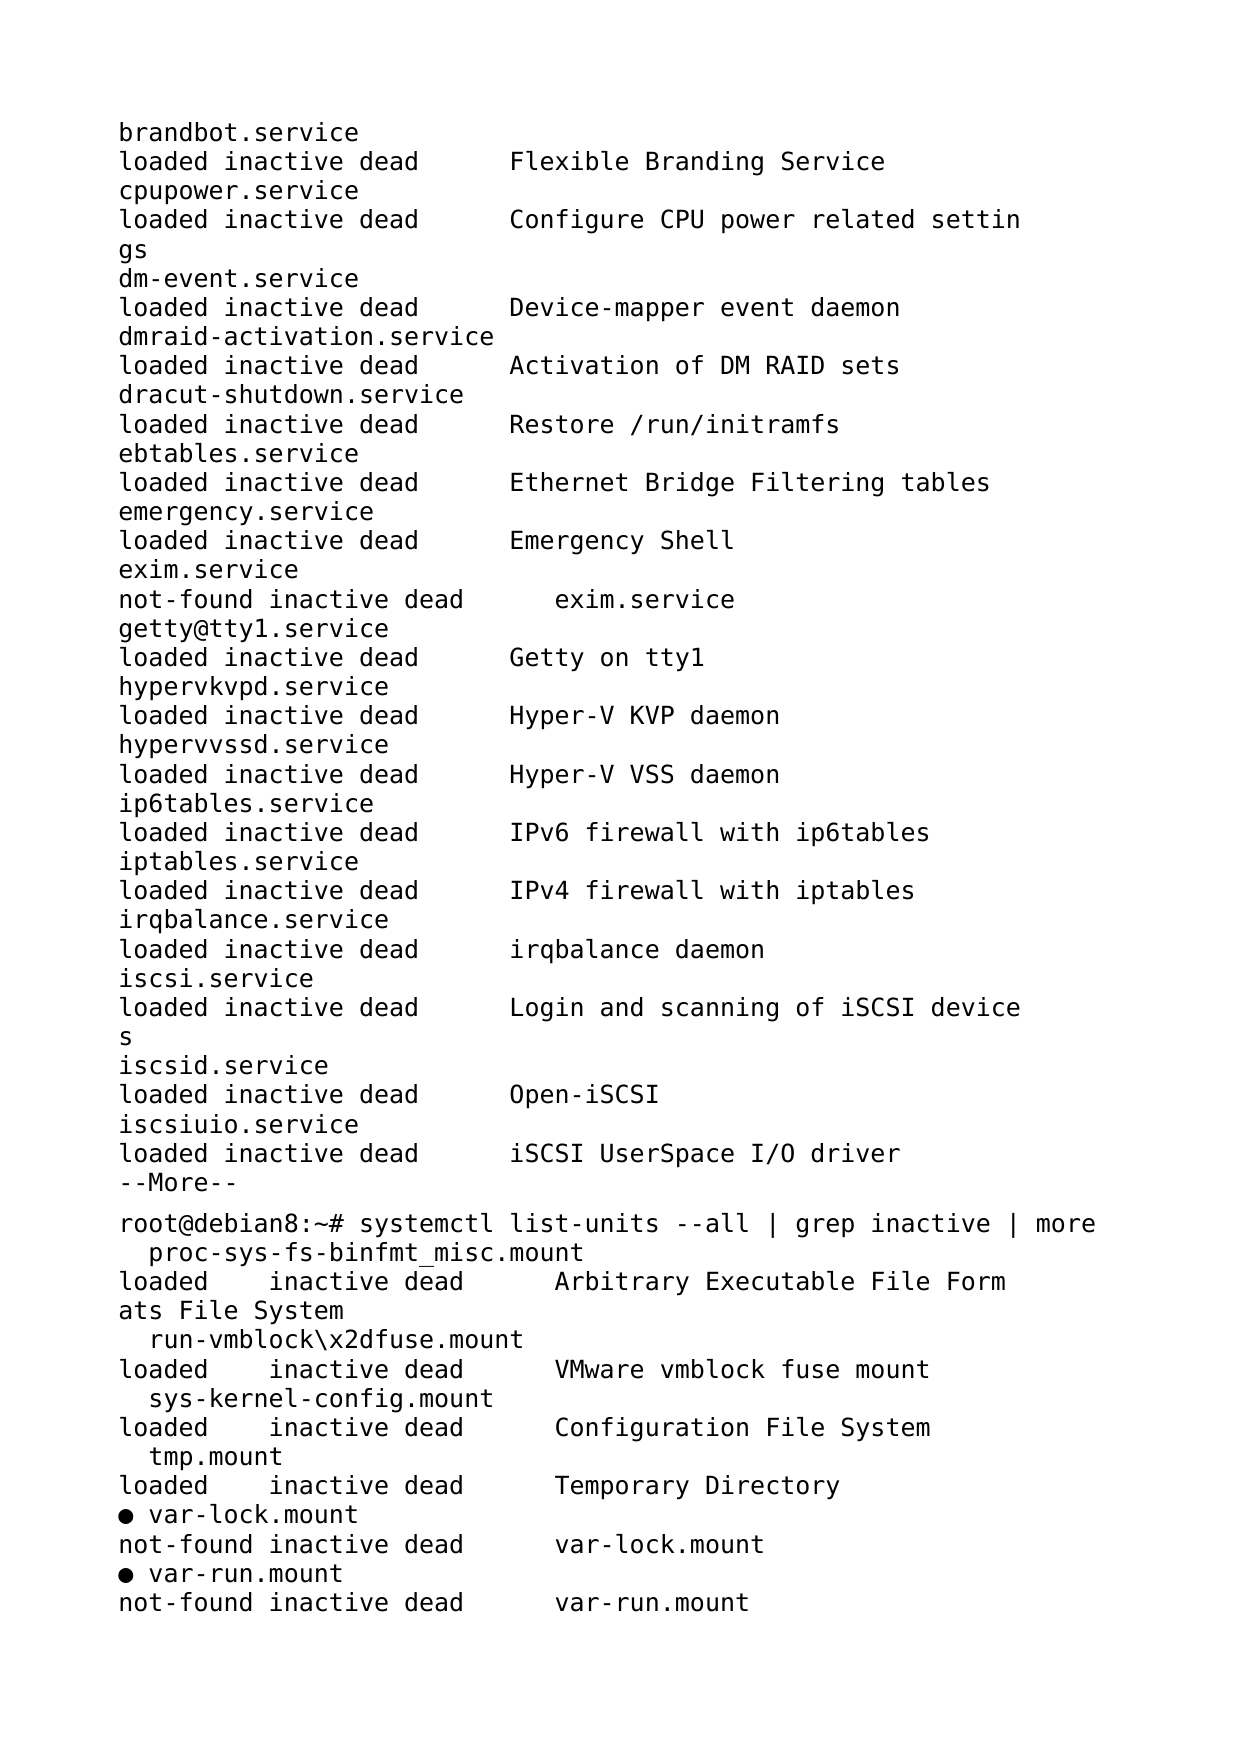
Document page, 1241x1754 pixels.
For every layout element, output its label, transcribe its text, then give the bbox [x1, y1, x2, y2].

text brandbot.service loaded inactive dead Flexible Branding Service cpupower.service loaded inactive dead Configure CPU power related settin gs dm-event.service loaded inactive dead Device-mapper event daemon dmraid-activation.service loaded inactive dead Activation of DM RAID sets dracut-shutdown.service loaded inactive dead Restore /run/initramfs ebtables.service loaded inactive dead Ethernet Bridge Filtering tables emergency.service loaded inactive dead Emergency Shell exim.service not-found inactive dead exim.service getty@tty1.service loaded inactive dead Getty on tty1 hypervkvpd.service loaded inactive dead Hyper-V KVP daemon hypervvssd.service loaded inactive dead Hyper-V VSS daemon ip6tables.service loaded inactive dead IPv6 firewall with ip6tables iptables.service loaded inactive dead IPv4 firewall with iptables irqbalance.service loaded inactive dead irqbalance daemon iscsi.service loaded inactive dead Login and scanning of iSCSI device s iscsid.service loaded inactive dead Open-iSCSI iscsiuio.service loaded inactive dead iSCSI UserSpace I/O driver --More-- [118, 118, 1122, 1197]
text root@debian8:~# systemctl list-units --all | grep inactive | more proc-sys-fs-binfmt_misc.mount loaded inactive dead Arbitrary Executable File Form ats File System run-vmblock\x2dfuse.mount loaded inactive dead VMware vmblock fuse mount sys-kernel-config.mount loaded inactive dead Configuration File System tmp.mount loaded inactive dead Temporary Directory ● var-lock.mount not-found inactive dead var-lock.mount ● var-run.mount not-found inactive dead var-run.mount [118, 1209, 1122, 1617]
